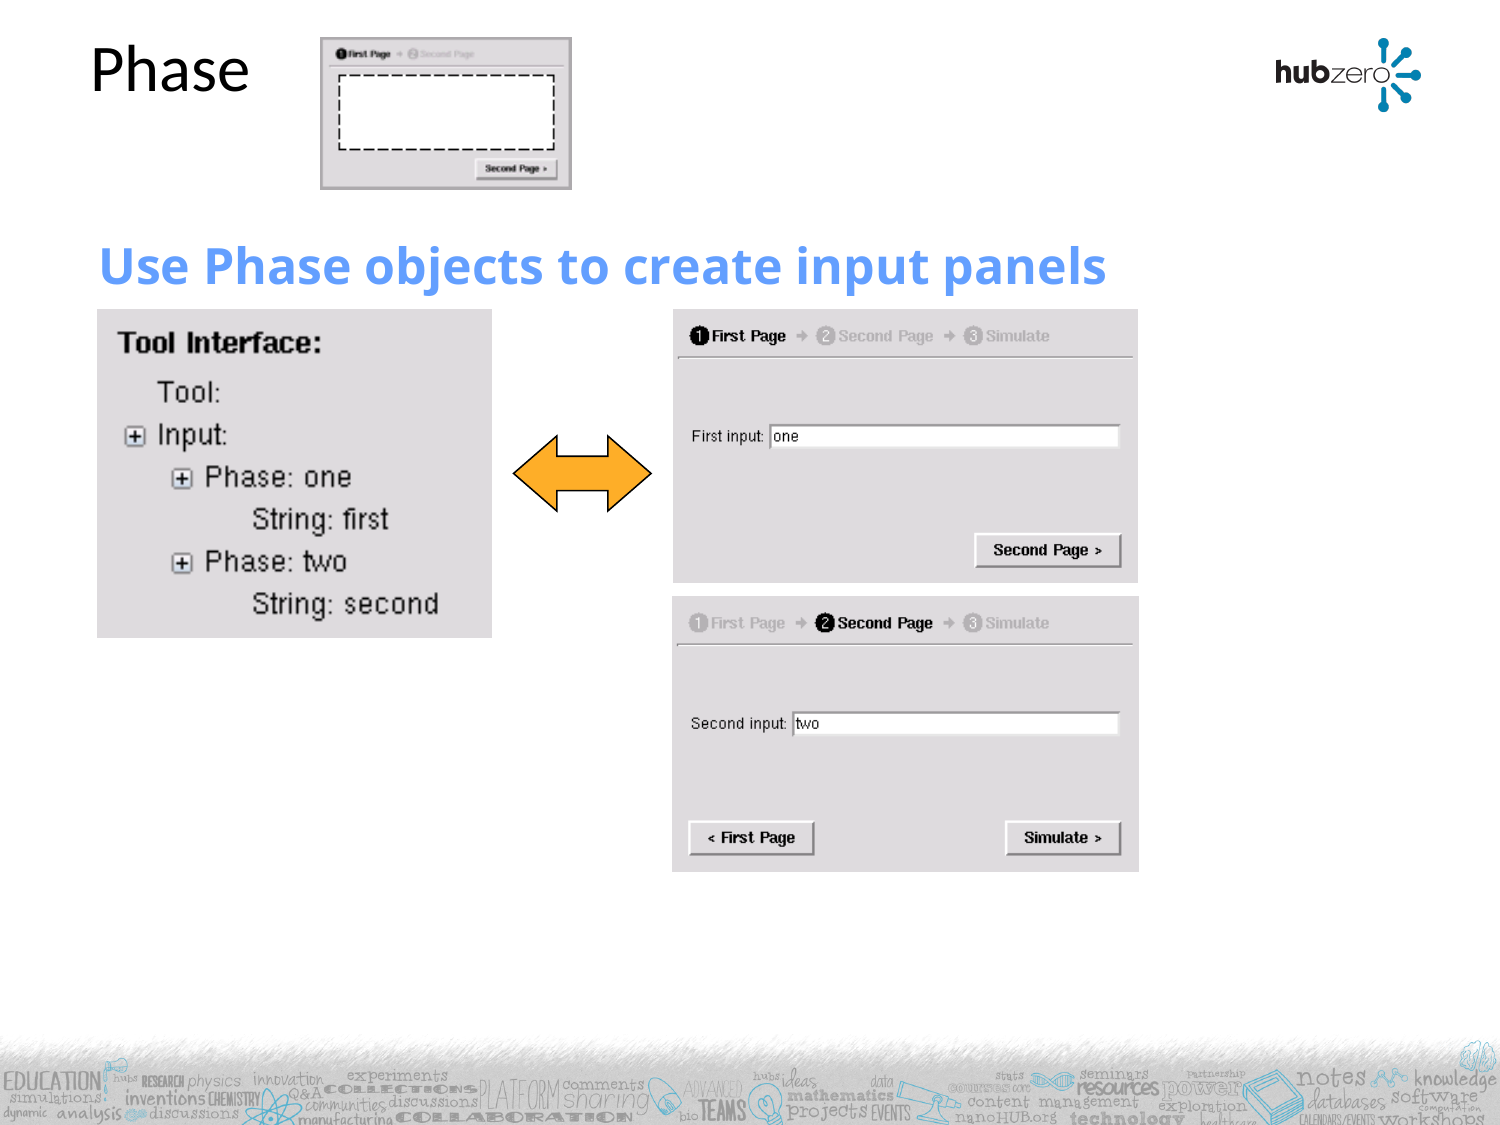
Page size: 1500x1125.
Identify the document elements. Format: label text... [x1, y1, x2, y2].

text_box Use Phase objects to create input panels [83, 226, 1123, 303]
picture [320, 37, 572, 190]
picture [97, 309, 492, 639]
text_box Phase [75, 12, 1249, 118]
picture [1272, 35, 1424, 115]
picture [0, 1034, 1500, 1125]
text_box [513, 435, 652, 512]
picture [672, 596, 1139, 872]
picture [673, 309, 1138, 583]
